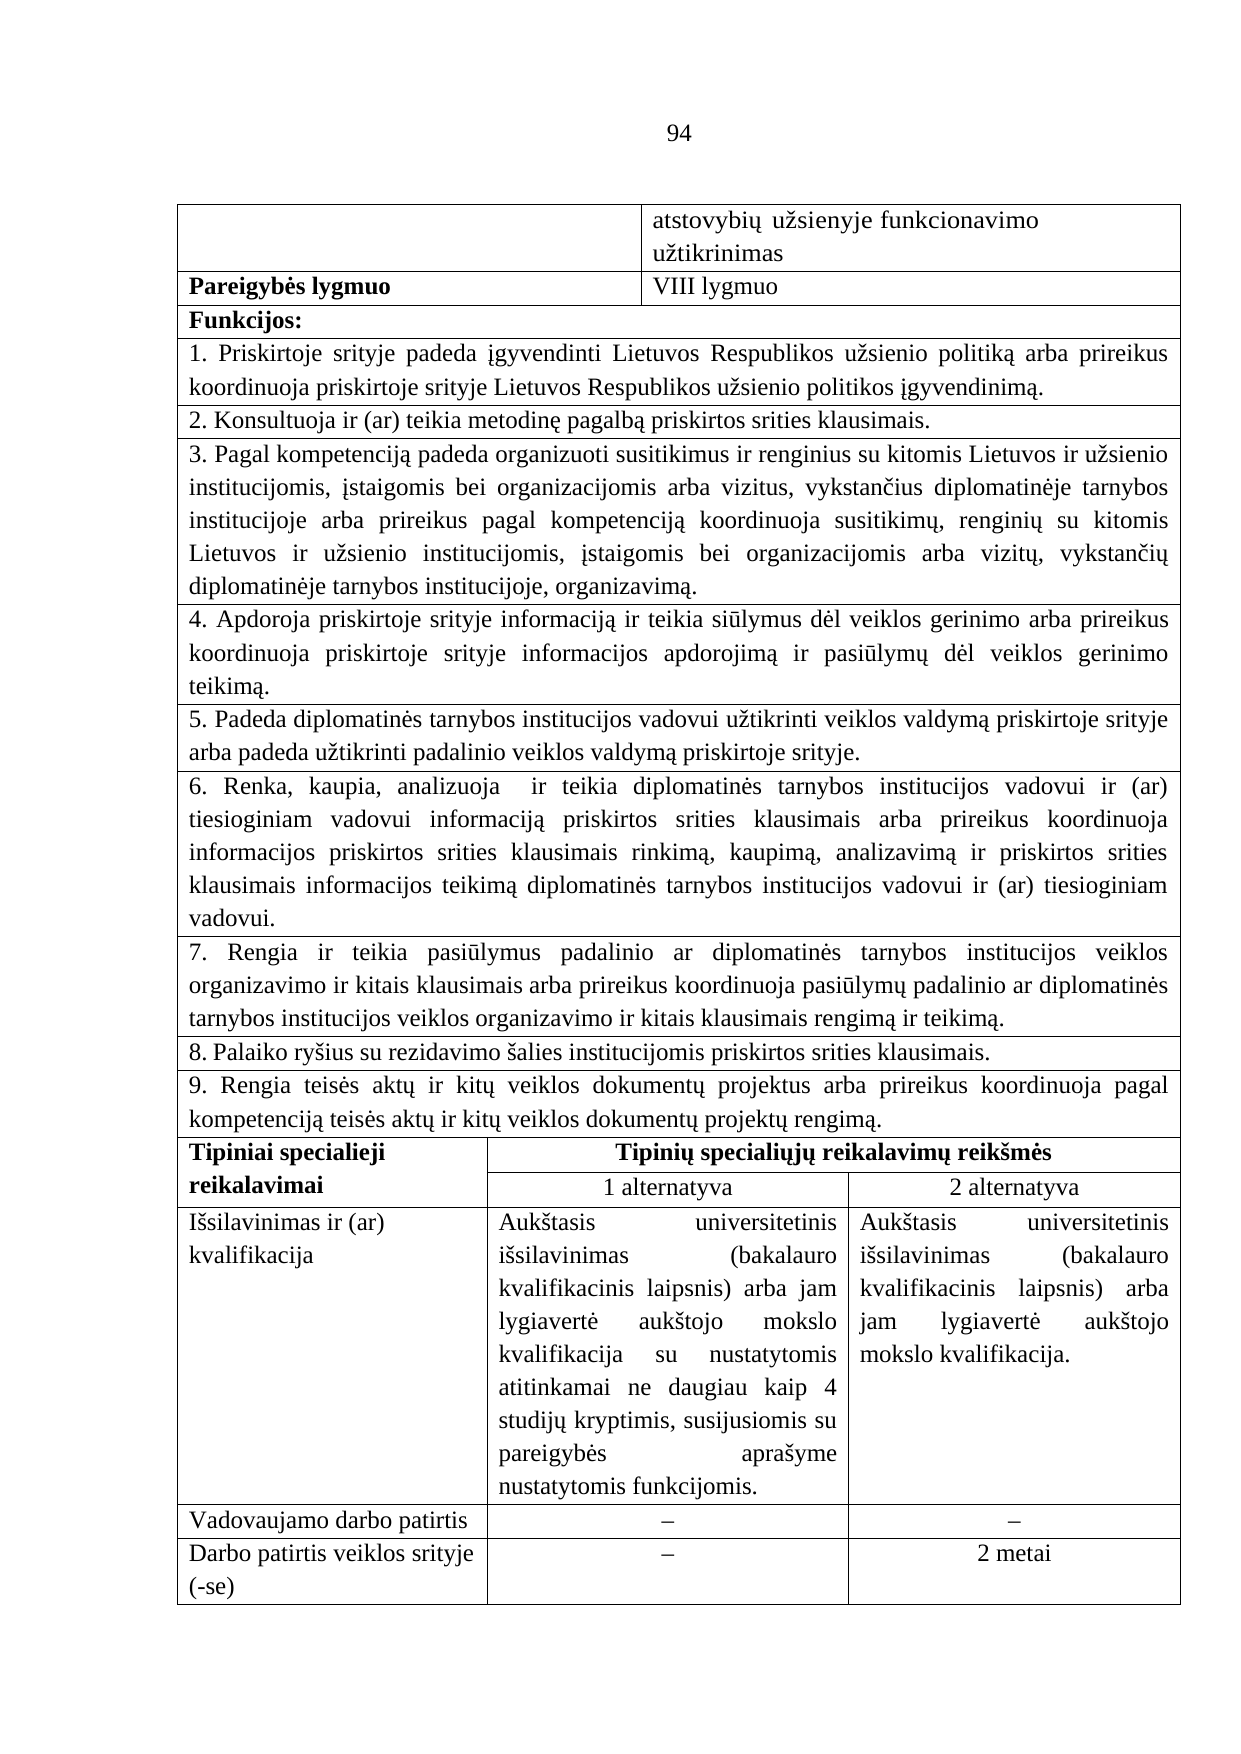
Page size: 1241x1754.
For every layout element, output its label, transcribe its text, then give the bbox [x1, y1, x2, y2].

table_header [178, 205, 641, 271]
table_cell VIII lygmuo [642, 272, 1180, 304]
table_cell 2 metai [849, 1539, 1180, 1604]
table_cell 7. Rengia ir teikia pasiūlymus padalinio ar diplomatinės tarnybos institucijos veiklos organizavimo ir kitais klausimais arba prireikus koordinuoja pasiūlymų padalinio ar diplomatinės tarnybos institucijos veiklos organizavimo ir kitais klausimais rengimą ir teikimą. [178, 937, 1180, 1036]
table_cell 5. Padeda diplomatinės tarnybos institucijos vadovui užtikrinti veiklos valdymą priskirtoje srityje arba padeda užtikrinti padalinio veiklos valdymą priskirtoje srityje. [178, 705, 1180, 771]
table_cell Darbo patirtis veiklos srityje (-se) [178, 1539, 487, 1604]
table_cell – [849, 1505, 1180, 1538]
table_cell 2. Konsultuoja ir (ar) teikia metodinę pagalbą priskirtos srities klausimais. [178, 406, 1180, 438]
table_cell Pareigybės lygmuo [178, 272, 641, 304]
table_cell 9. Rengia teisės aktų ir kitų veiklos dokumentų projektus arba prireikus koordinuoja pagal kompetenciją teisės aktų ir kitų veiklos dokumentų projektų rengimą. [178, 1071, 1180, 1137]
table_header atstovybių užsienyje funkcionavimo užtikrinimas [642, 205, 1180, 271]
table_cell Tipiniai specialieji reikalavimai [178, 1138, 487, 1206]
table_cell Išsilavinimas ir (ar) kvalifikacija [178, 1208, 487, 1504]
table_cell 4. Apdoroja priskirtoje srityje informaciją ir teikia siūlymus dėl veiklos gerinimo arba prireikus koordinuoja priskirtoje srityje informacijos apdorojimą ir pasiūlymų dėl veiklos gerinimo teikimą. [178, 605, 1180, 704]
table_cell 2 alternatyva [849, 1173, 1180, 1206]
table_cell – [488, 1505, 848, 1538]
table_cell Aukštasis universitetinis išsilavinimas (bakalauro kvalifikacinis laipsnis) arba jam lygiavertė aukštojo mokslo kvalifikacija. [849, 1208, 1180, 1504]
table_cell 8. Palaiko ryšius su rezidavimo šalies institucijomis priskirtos srities klausimais. [178, 1037, 1180, 1070]
table_cell 1. Priskirtoje srityje padeda įgyvendinti Lietuvos Respublikos užsienio politiką arba prireikus koordinuoja priskirtoje srityje Lietuvos Respublikos užsienio politikos įgyvendinimą. [178, 339, 1180, 404]
table_cell 1 alternatyva [488, 1173, 848, 1206]
table_cell Tipinių specialiųjų reikalavimų reikšmės [488, 1138, 1180, 1172]
table_cell 6. Renka, kaupia, analizuoja ir teikia diplomatinės tarnybos institucijos vadovui ir (ar) tiesioginiam vadovui informaciją priskirtos srities klausimais arba prireikus koordinuoja informacijos priskirtos srities klausimais rinkimą, kaupimą, analizavimą ir priskirtos srities klausimais informacijos teikimą diplomatinės tarnybos institucijos vadovui ir (ar) tiesioginiam vadovui. [178, 772, 1180, 936]
table_cell Funkcijos: [178, 306, 1180, 338]
table_cell 3. Pagal kompetenciją padeda organizuoti susitikimus ir renginius su kitomis Lietuvos ir užsienio institucijomis, įstaigomis bei organizacijomis arba vizitus, vykstančius diplomatinėje tarnybos institucijoje arba prireikus pagal kompetenciją koordinuoja susitikimų, renginių su kitomis Lietuvos ir užsienio institucijomis, įstaigomis bei organizacijomis arba vizitų, vykstančių diplomatinėje tarnybos institucijoje, organizavimą. [178, 439, 1180, 604]
table_cell Aukštasis universitetinis išsilavinimas (bakalauro kvalifikacinis laipsnis) arba jam lygiavertė aukštojo mokslo kvalifikacija su nustatytomis atitinkamai ne daugiau kaip 4 studijų kryptimis, susijusiomis su pareigybės aprašyme nustatytomis funkcijomis. [488, 1208, 848, 1504]
table_cell – [488, 1539, 848, 1604]
table_cell Vadovaujamo darbo patirtis [178, 1505, 487, 1538]
